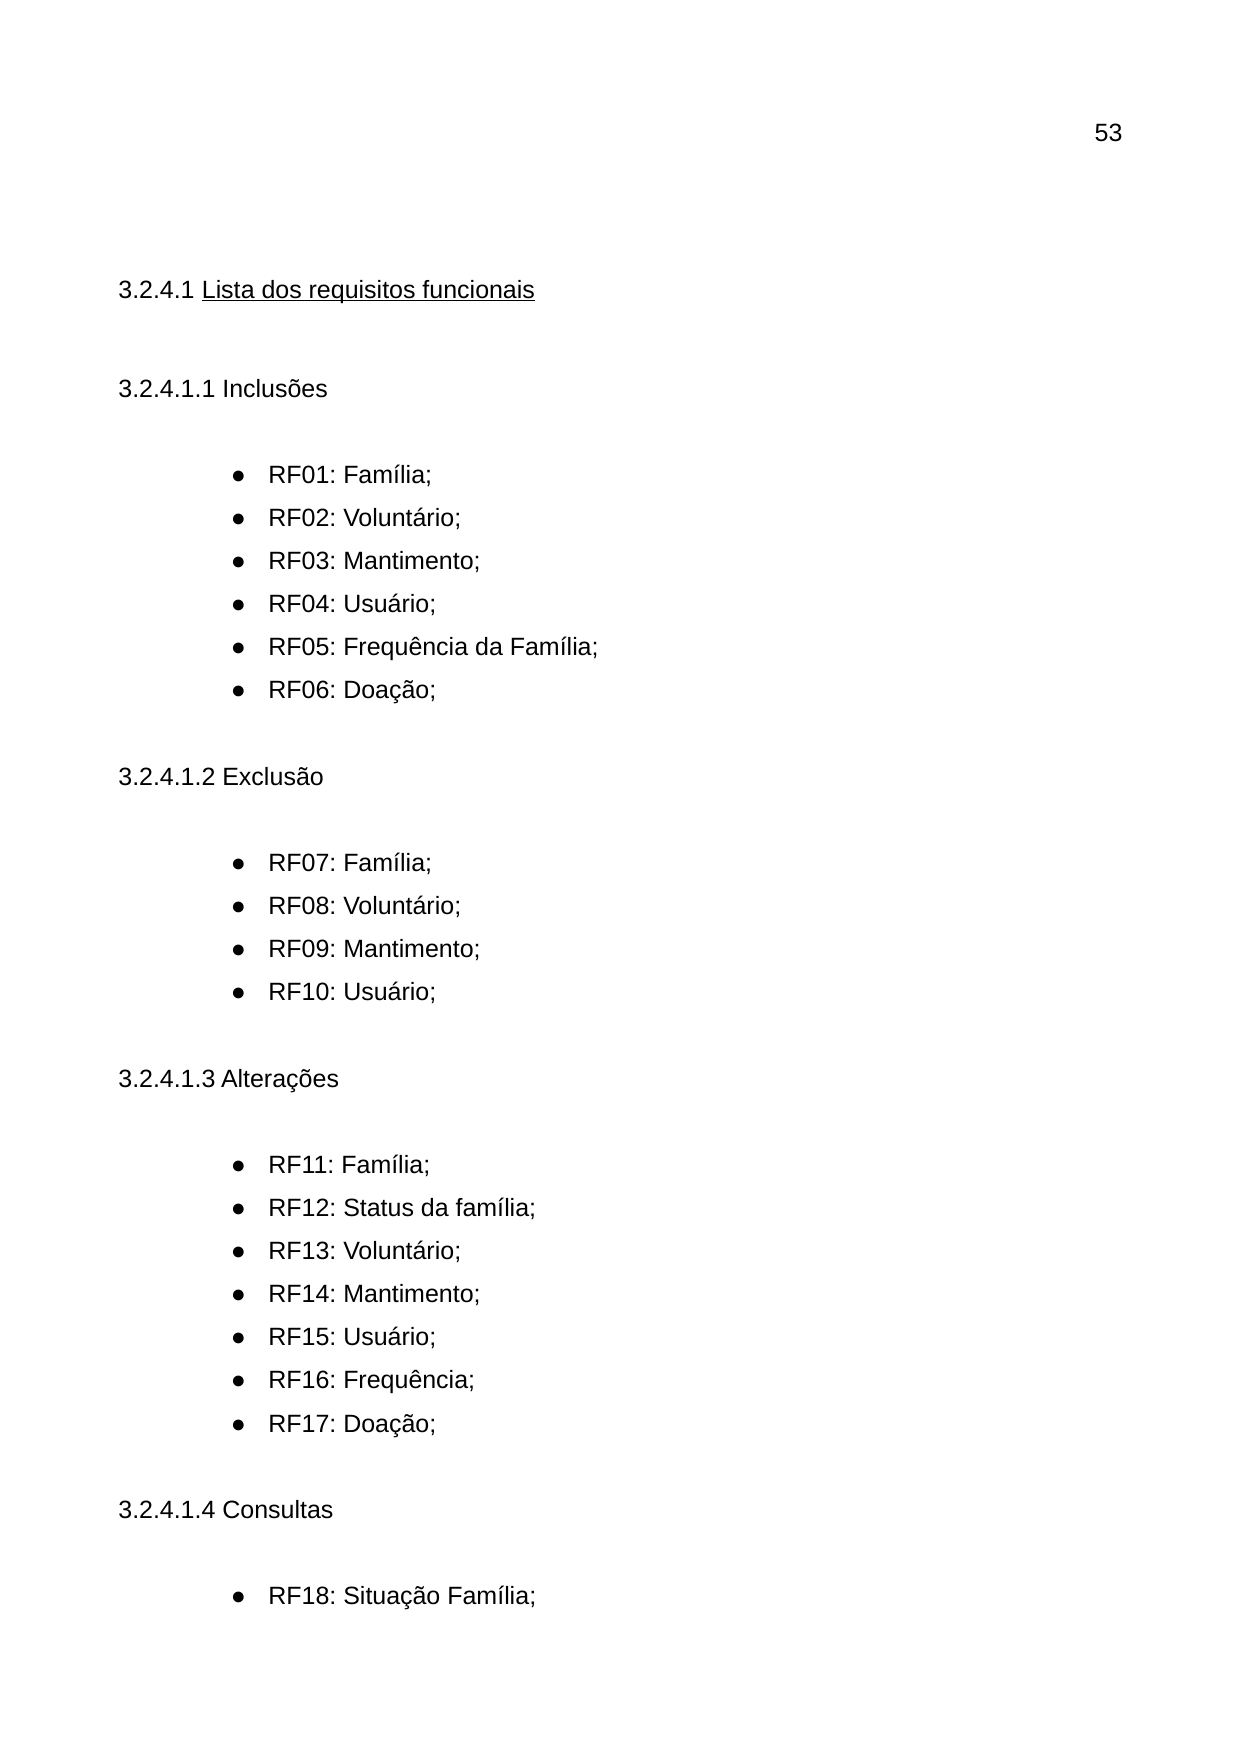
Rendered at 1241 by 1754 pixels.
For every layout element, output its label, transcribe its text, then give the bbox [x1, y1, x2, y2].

text 3.2.4.1.3 Alterações [118, 1063, 1122, 1092]
list RF06: Doação; [231, 675, 1122, 704]
text 3.2.4.1.1 Inclusões [118, 373, 1122, 402]
list RF11: Família; [231, 1150, 1122, 1178]
list RF01: Família; [231, 460, 1122, 488]
list RF13: Voluntário; [231, 1236, 1122, 1265]
list RF03: Mantimento; [231, 546, 1122, 575]
list RF09: Mantimento; [231, 934, 1122, 963]
text 3.2.4.1.4 Consultas [118, 1495, 1122, 1523]
list RF10: Usuário; [231, 977, 1122, 1006]
list RF16: Frequência; [231, 1365, 1122, 1394]
list RF08: Voluntário; [231, 891, 1122, 920]
text 3.2.4.1.2 Exclusão [118, 762, 1122, 790]
list RF04: Usuário; [231, 589, 1122, 618]
list RF05: Frequência da Família; [231, 632, 1122, 661]
list RF17: Doação; [231, 1408, 1122, 1437]
list RF02: Voluntário; [231, 503, 1122, 532]
list RF14: Mantimento; [231, 1279, 1122, 1308]
list RF12: Status da família; [231, 1193, 1122, 1222]
list RF15: Usuário; [231, 1322, 1122, 1351]
subtitle 3.2.4.1 Lista dos requisitos funcionais [118, 275, 1122, 303]
list RF18: Situação Família; [231, 1581, 1122, 1610]
list RF07: Família; [231, 848, 1122, 877]
